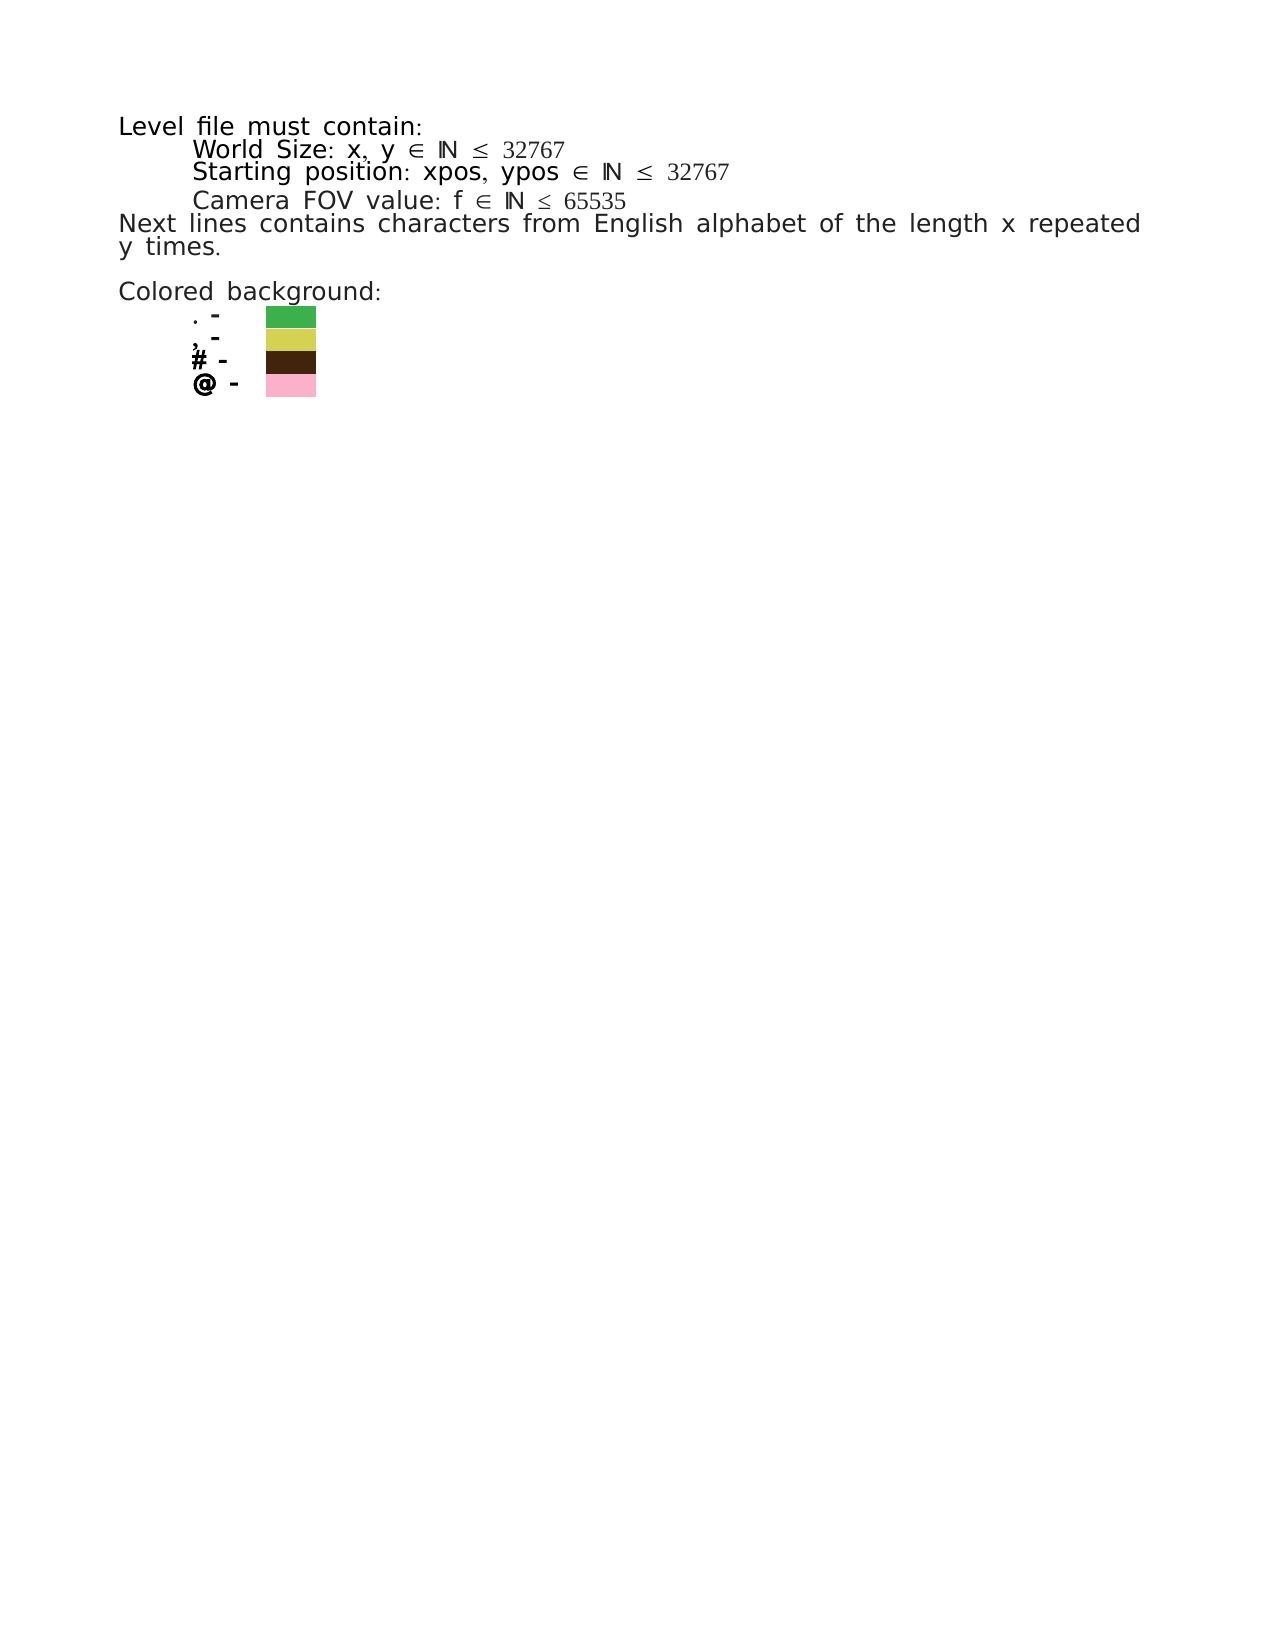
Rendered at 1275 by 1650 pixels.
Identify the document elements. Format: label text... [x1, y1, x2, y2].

text Level file must contain: [118, 118, 1157, 141]
text Colored background: [118, 283, 1157, 306]
text @ - [206, 374, 1157, 397]
text Camera FOV value: f ∈ ℕ ≤ 65535 [118, 186, 1157, 215]
text , - [118, 328, 1157, 351]
text @ - [118, 374, 204, 397]
text # - [118, 351, 1157, 374]
text Next lines contains characters from English alphabet of the length x repeated y times. [118, 215, 1157, 260]
text . - [118, 306, 1157, 328]
text Starting position: xpos, ypos ∈ ℕ ≤ 32767 [118, 163, 1157, 186]
text World Size: x, y ∈ ℕ ≤ 32767 [118, 141, 1157, 163]
